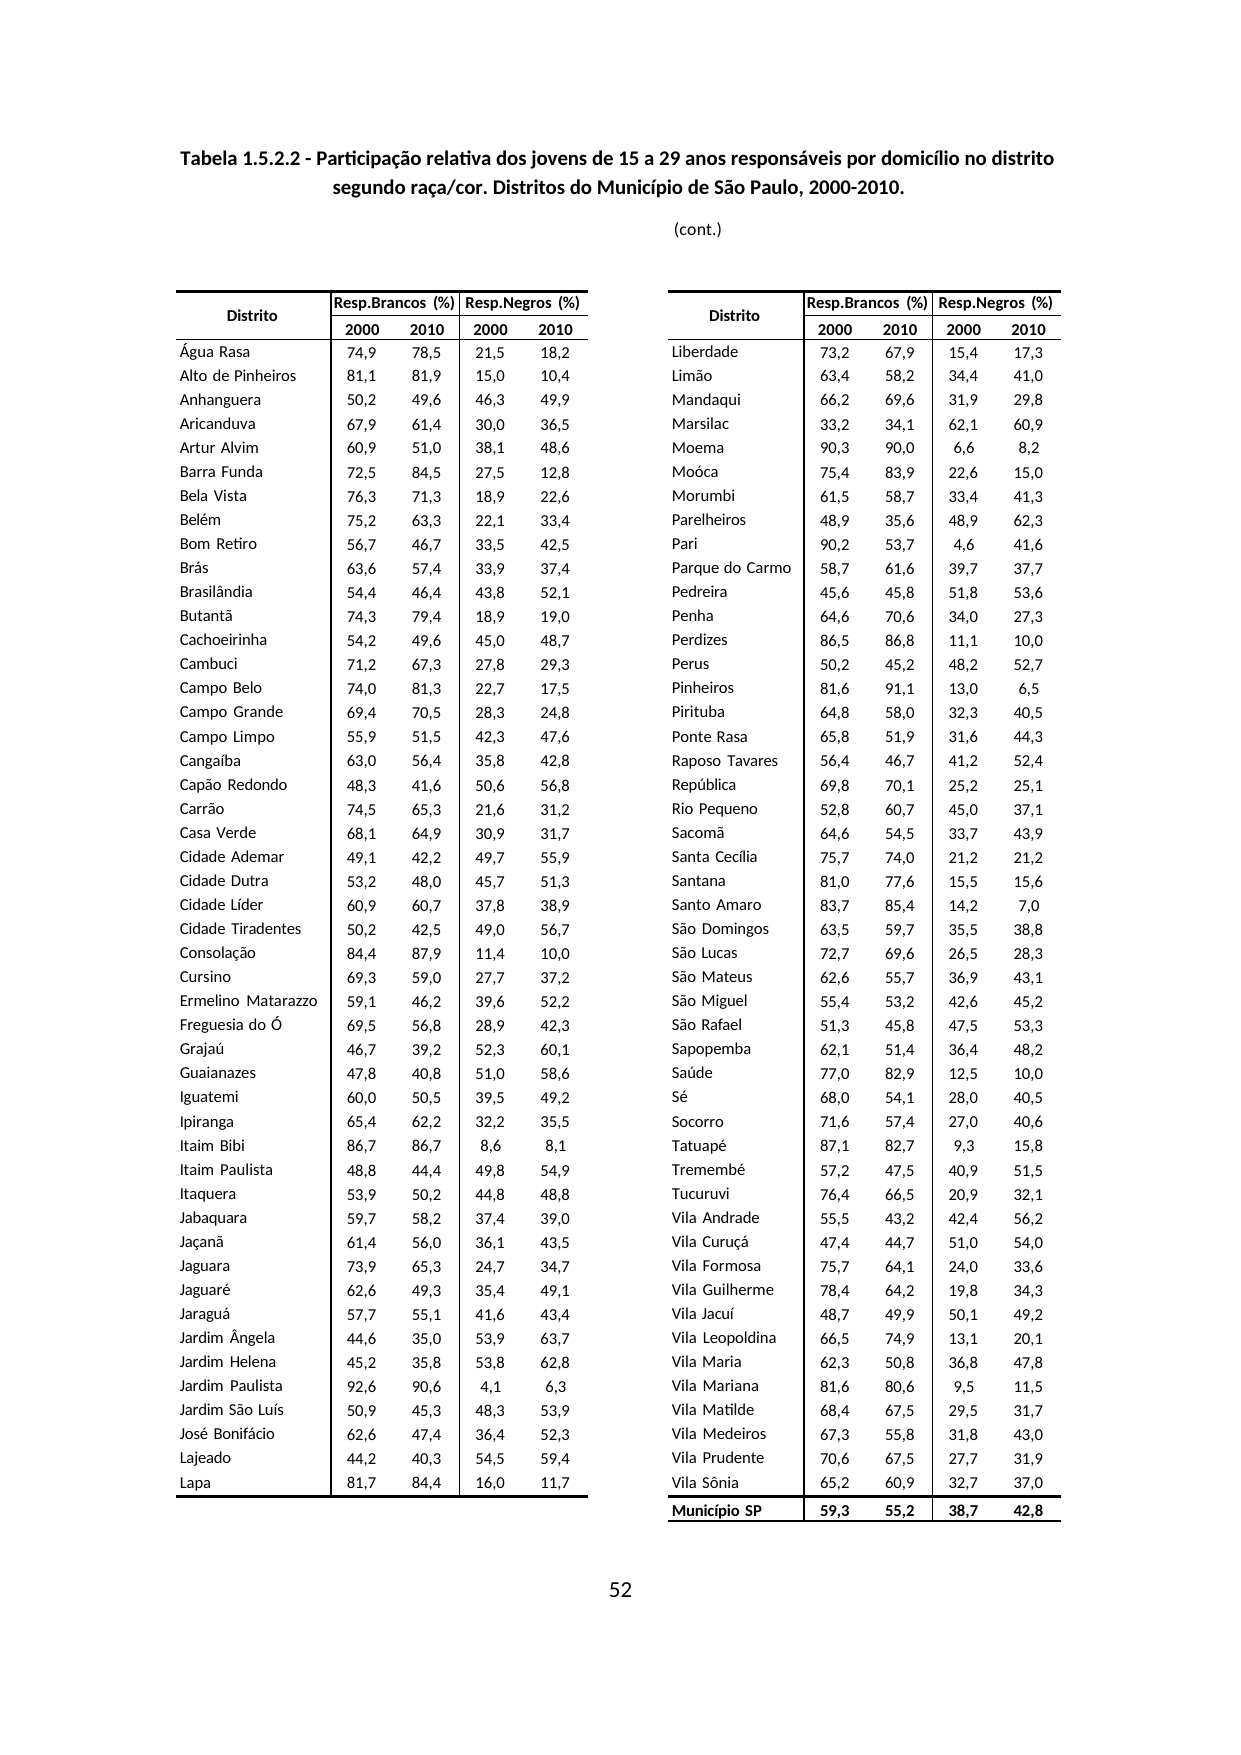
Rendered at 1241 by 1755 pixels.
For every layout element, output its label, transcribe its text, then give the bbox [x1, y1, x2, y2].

table_cell 51,8 [933, 581, 997, 605]
table_cell 16,0 [460, 1472, 524, 1495]
table_cell Vila Formosa [668, 1255, 803, 1279]
table_cell 11,5 [997, 1375, 1061, 1399]
table_cell 4,6 [933, 533, 997, 557]
table_cell São Lucas [668, 942, 803, 966]
table_cell 55,1 [395, 1303, 459, 1327]
table_cell 33,7 [933, 822, 997, 846]
table_cell 42,8 [524, 750, 588, 774]
table_cell 63,7 [524, 1327, 588, 1351]
table_cell Grajaú [176, 1039, 330, 1063]
table_cell Jardim Ângela [176, 1327, 330, 1351]
table_cell 32,2 [460, 1111, 524, 1135]
table_cell 45,8 [869, 1015, 932, 1038]
table_cell 35,5 [933, 918, 997, 942]
table_cell 48,9 [805, 509, 868, 533]
table_cell 50,6 [460, 774, 524, 798]
table_cell 37,7 [997, 557, 1061, 581]
table_cell Freguesia do Ó [176, 1015, 330, 1038]
table_cell 80,6 [869, 1375, 932, 1399]
table_cell 42,5 [524, 533, 588, 557]
table_cell Penha [668, 605, 803, 629]
table_cell 45,3 [395, 1400, 459, 1423]
table_cell 76,4 [805, 1183, 868, 1207]
table_cell 74,5 [332, 798, 395, 822]
table_cell 50,2 [332, 918, 395, 942]
table_cell 29,8 [997, 389, 1061, 413]
table_cell Sapopemba [668, 1039, 803, 1063]
table_cell 4,1 [460, 1375, 524, 1399]
table_cell 86,7 [332, 1135, 395, 1159]
table_cell 46,7 [332, 1039, 395, 1063]
table_cell 90,6 [395, 1375, 459, 1399]
table_cell 41,6 [460, 1303, 524, 1327]
table_cell 41,2 [933, 750, 997, 774]
table_cell Jardim São Luís [176, 1400, 330, 1423]
table_cell 69,3 [332, 966, 395, 990]
table_cell 37,4 [524, 557, 588, 581]
table_cell 45,7 [460, 870, 524, 894]
table_header Distrito [176, 293, 330, 339]
table_cell 38,9 [524, 894, 588, 918]
table_cell 27,3 [997, 605, 1061, 629]
table_cell 14,2 [933, 894, 997, 918]
table_cell 65,3 [395, 1255, 459, 1279]
table_cell 56,8 [524, 774, 588, 798]
table_header Resp.Brancos (%) [332, 293, 459, 315]
table_cell 86,8 [869, 630, 932, 653]
table_cell 46,4 [395, 581, 459, 605]
table_cell 75,7 [805, 1255, 868, 1279]
table_cell 42,6 [933, 990, 997, 1014]
table_cell 48,3 [332, 774, 395, 798]
table_cell 76,3 [332, 485, 395, 509]
table_cell 58,2 [395, 1207, 459, 1231]
table_cell 66,2 [805, 389, 868, 413]
table_cell 24,0 [933, 1255, 997, 1279]
table_cell Vila Jacuí [668, 1303, 803, 1327]
table_cell Vila Maria [668, 1351, 803, 1375]
table_cell 2010 [524, 316, 588, 339]
table_cell 77,6 [869, 870, 932, 894]
table_cell 59,7 [869, 918, 932, 942]
table_cell 2000 [933, 316, 997, 339]
table_cell Lapa [176, 1472, 330, 1495]
table_cell Pinheiros [668, 678, 803, 702]
table_cell Bela Vista [176, 485, 330, 509]
table_cell 27,8 [460, 654, 524, 678]
table_cell Cidade Dutra [176, 870, 330, 894]
table_cell Cursino [176, 966, 330, 990]
table_cell 51,5 [997, 1159, 1061, 1183]
table_cell 49,6 [395, 630, 459, 653]
table_cell 28,3 [997, 942, 1061, 966]
table_cell 29,5 [933, 1400, 997, 1423]
table_cell 56,4 [395, 750, 459, 774]
table_cell 64,8 [805, 702, 868, 726]
table_cell 71,6 [805, 1111, 868, 1135]
table_cell 92,6 [332, 1375, 395, 1399]
table_cell 81,9 [395, 365, 459, 389]
table_cell 41,0 [997, 365, 1061, 389]
table_cell 77,0 [805, 1063, 868, 1087]
table_cell Itaim Bibi [176, 1135, 330, 1159]
table_cell 36,1 [460, 1231, 524, 1255]
table_cell 85,4 [869, 894, 932, 918]
table_cell 10,0 [997, 630, 1061, 653]
table_cell 68,4 [805, 1400, 868, 1423]
table_cell 38,1 [460, 437, 524, 461]
table_cell 67,5 [869, 1448, 932, 1472]
table_cell Carrão [176, 798, 330, 822]
table_cell Campo Belo [176, 678, 330, 702]
table_cell 78,5 [395, 340, 459, 365]
table_cell 44,4 [395, 1159, 459, 1183]
table_cell 64,6 [805, 605, 868, 629]
table_cell 40,3 [395, 1448, 459, 1472]
table_cell 51,0 [460, 1063, 524, 1087]
table_cell 50,8 [869, 1351, 932, 1375]
table_cell 43,2 [869, 1207, 932, 1231]
table_cell 62,2 [395, 1111, 459, 1135]
table_cell 59,4 [524, 1448, 588, 1472]
table_cell 34,4 [933, 365, 997, 389]
table_cell Vila Curuçá [668, 1231, 803, 1255]
table_cell 75,2 [332, 509, 395, 533]
table_cell Jardim Helena [176, 1351, 330, 1375]
table_cell 17,5 [524, 678, 588, 702]
table_cell 24,8 [524, 702, 588, 726]
table_cell 33,4 [524, 509, 588, 533]
table_cell 56,2 [997, 1207, 1061, 1231]
table_cell 51,3 [524, 870, 588, 894]
table_cell 28,9 [460, 1015, 524, 1038]
table_cell 31,7 [997, 1400, 1061, 1423]
table_cell 70,6 [805, 1448, 868, 1472]
table_cell Cambuci [176, 654, 330, 678]
table_cell 81,1 [332, 365, 395, 389]
table_cell 63,3 [395, 509, 459, 533]
table_cell 49,0 [460, 918, 524, 942]
table_cell 35,0 [395, 1327, 459, 1351]
table_cell 9,3 [933, 1135, 997, 1159]
table_cell 67,9 [869, 340, 932, 365]
table_cell 52,1 [524, 581, 588, 605]
table_cell 50,1 [933, 1303, 997, 1327]
table_cell 81,7 [332, 1472, 395, 1495]
table_cell Brás [176, 557, 330, 581]
table_cell 35,8 [395, 1351, 459, 1375]
table_cell 58,0 [869, 702, 932, 726]
table_cell 44,7 [869, 1231, 932, 1255]
table_cell 37,0 [997, 1472, 1061, 1495]
table_cell 56,7 [332, 533, 395, 557]
table_cell 54,9 [524, 1159, 588, 1183]
table_cell 60,7 [869, 798, 932, 822]
table_cell 47,6 [524, 726, 588, 750]
table_cell 48,2 [997, 1039, 1061, 1063]
table_cell Guaianazes [176, 1063, 330, 1087]
table_cell 24,7 [460, 1255, 524, 1279]
table_cell 49,2 [997, 1303, 1061, 1327]
table_cell 34,3 [997, 1279, 1061, 1303]
table_cell 52,8 [805, 798, 868, 822]
table_cell 18,2 [524, 340, 588, 365]
table_cell 74,0 [869, 846, 932, 870]
table_cell Alto de Pinheiros [176, 365, 330, 389]
table_cell 63,0 [332, 750, 395, 774]
table_cell 40,6 [997, 1111, 1061, 1135]
table_cell 33,5 [460, 533, 524, 557]
table_cell 81,6 [805, 678, 868, 702]
text Tabela 1.5.2.2 - Participação relativa dos jovens de 15 a 29 anos responsáveis por domicílio no distrito segundo raça/cor. Distritos do Município de São Paulo, 2000-2010. [180, 145, 1074, 200]
table_cell Pirituba [668, 702, 803, 726]
table_cell 2000 [460, 316, 524, 339]
table_cell 72,7 [805, 942, 868, 966]
table_cell 15,0 [997, 461, 1061, 485]
table_cell 53,2 [332, 870, 395, 894]
table_cell 37,2 [524, 966, 588, 990]
table_cell Vila Matilde [668, 1400, 803, 1423]
table_cell 15,4 [933, 340, 997, 365]
table_cell 42,5 [395, 918, 459, 942]
table_cell 2010 [997, 316, 1061, 339]
table_cell Rio Pequeno [668, 798, 803, 822]
table_cell 47,4 [395, 1424, 459, 1448]
table_cell 54,0 [997, 1231, 1061, 1255]
table_cell 53,9 [524, 1400, 588, 1423]
table_cell Vila Prudente [668, 1448, 803, 1472]
table_cell 54,4 [332, 581, 395, 605]
table_cell Raposo Tavares [668, 750, 803, 774]
table_cell 2010 [869, 316, 932, 339]
table_cell 70,1 [869, 774, 932, 798]
table_cell 64,1 [869, 1255, 932, 1279]
table_cell 40,5 [997, 1087, 1061, 1111]
table_cell Jaçanã [176, 1231, 330, 1255]
table_cell 47,5 [869, 1159, 932, 1183]
table_cell 65,8 [805, 726, 868, 750]
table_cell 71,2 [332, 654, 395, 678]
table_cell 46,2 [395, 990, 459, 1014]
table_cell Cidade Ademar [176, 846, 330, 870]
table_cell 13,0 [933, 678, 997, 702]
table_cell 43,4 [524, 1303, 588, 1327]
table_cell 43,9 [997, 822, 1061, 846]
table_cell 56,4 [805, 750, 868, 774]
table_cell 22,6 [524, 485, 588, 509]
table_cell 60,9 [332, 437, 395, 461]
table_cell 42,3 [460, 726, 524, 750]
table_cell 52,2 [524, 990, 588, 1014]
table_cell Belém [176, 509, 330, 533]
table_cell 28,0 [933, 1087, 997, 1111]
table_cell 42,2 [395, 846, 459, 870]
table_cell 36,4 [933, 1039, 997, 1063]
table_cell 33,6 [997, 1255, 1061, 1279]
table_cell 34,7 [524, 1255, 588, 1279]
table_cell 43,1 [997, 966, 1061, 990]
table_cell 62,3 [997, 509, 1061, 533]
table_cell 22,1 [460, 509, 524, 533]
table_cell 46,7 [869, 750, 932, 774]
table_cell 6,6 [933, 437, 997, 461]
table_cell Itaquera [176, 1183, 330, 1207]
table_cell 83,7 [805, 894, 868, 918]
table_cell 48,8 [524, 1183, 588, 1207]
table_cell Município SP [668, 1498, 803, 1520]
table_cell 57,2 [805, 1159, 868, 1183]
table_cell 55,4 [805, 990, 868, 1014]
table_cell 37,1 [997, 798, 1061, 822]
table_cell 49,3 [395, 1279, 459, 1303]
table_cell 17,3 [997, 340, 1061, 365]
table_cell 62,3 [805, 1351, 868, 1375]
table_cell 31,9 [933, 389, 997, 413]
table_cell 38,7 [933, 1498, 997, 1520]
table_cell 60,7 [395, 894, 459, 918]
table_cell 66,5 [805, 1327, 868, 1351]
table_cell São Rafael [668, 1015, 803, 1038]
table_cell 41,6 [997, 533, 1061, 557]
table_cell 25,1 [997, 774, 1061, 798]
table_cell 50,5 [395, 1087, 459, 1111]
table_cell Lajeado [176, 1448, 330, 1472]
table_cell 74,0 [332, 678, 395, 702]
table_cell 55,9 [332, 726, 395, 750]
table_cell Cidade Tiradentes [176, 918, 330, 942]
table_cell 75,7 [805, 846, 868, 870]
table_cell 49,9 [524, 389, 588, 413]
table_cell 42,8 [997, 1498, 1061, 1520]
table_cell 10,4 [524, 365, 588, 389]
table_cell 31,6 [933, 726, 997, 750]
table_cell 8,6 [460, 1135, 524, 1159]
table_cell 36,4 [460, 1424, 524, 1448]
table_cell 48,7 [805, 1303, 868, 1327]
table_cell Cidade Líder [176, 894, 330, 918]
table_cell 62,8 [524, 1351, 588, 1375]
table_cell 63,6 [332, 557, 395, 581]
table_cell 72,5 [332, 461, 395, 485]
table_cell 56,7 [524, 918, 588, 942]
table_cell 50,9 [332, 1400, 395, 1423]
table_cell Vila Leopoldina [668, 1327, 803, 1351]
table_cell Jaguaré [176, 1279, 330, 1303]
table_cell 74,9 [332, 340, 395, 365]
table_cell 52,7 [997, 654, 1061, 678]
table_cell 21,5 [460, 340, 524, 365]
table_cell Tucuruvi [668, 1183, 803, 1207]
table_cell 69,6 [869, 389, 932, 413]
table_cell 10,0 [997, 1063, 1061, 1087]
table_cell 69,6 [869, 942, 932, 966]
table_cell 44,8 [460, 1183, 524, 1207]
table_cell Ipiranga [176, 1111, 330, 1135]
table_cell Vila Andrade [668, 1207, 803, 1231]
table_cell 32,7 [933, 1472, 997, 1495]
table_cell 64,9 [395, 822, 459, 846]
table_cell 20,1 [997, 1327, 1061, 1351]
table_cell 69,4 [332, 702, 395, 726]
table_header Resp.Negros (%) [460, 293, 588, 315]
table_cell 67,9 [332, 413, 395, 437]
table_header Distrito [668, 293, 803, 339]
table_cell 64,6 [805, 822, 868, 846]
table_cell 54,2 [332, 630, 395, 653]
table_cell 43,5 [524, 1231, 588, 1255]
table_cell 9,5 [933, 1375, 997, 1399]
table_cell 21,2 [933, 846, 997, 870]
table_cell 67,5 [869, 1400, 932, 1423]
table_cell Tremembé [668, 1159, 803, 1183]
table_cell 68,0 [805, 1087, 868, 1111]
table_cell 45,6 [805, 581, 868, 605]
table_cell 44,6 [332, 1327, 395, 1351]
table_cell 32,3 [933, 702, 997, 726]
table_cell 26,5 [933, 942, 997, 966]
table_cell 82,9 [869, 1063, 932, 1087]
table_cell Sé [668, 1087, 803, 1111]
table_cell 60,9 [869, 1472, 932, 1495]
table_cell República [668, 774, 803, 798]
table_cell 90,2 [805, 533, 868, 557]
table_cell 71,3 [395, 485, 459, 509]
table_cell 19,8 [933, 1279, 997, 1303]
table_cell 27,7 [460, 966, 524, 990]
table_cell 75,4 [805, 461, 868, 485]
table_cell Casa Verde [176, 822, 330, 846]
table_cell 84,4 [395, 1472, 459, 1495]
table_cell Jaguara [176, 1255, 330, 1279]
table_cell 81,6 [805, 1375, 868, 1399]
table_cell 58,7 [805, 557, 868, 581]
table_cell 31,7 [524, 822, 588, 846]
table_cell 46,7 [395, 533, 459, 557]
table_cell 35,4 [460, 1279, 524, 1303]
table_cell 52,3 [524, 1424, 588, 1448]
table_cell 47,8 [332, 1063, 395, 1087]
table_cell 49,1 [524, 1279, 588, 1303]
table_cell Ponte Rasa [668, 726, 803, 750]
table_header Resp.Negros (%) [933, 293, 1061, 315]
table_cell Vila Sônia [668, 1472, 803, 1495]
table_cell Jardim Paulista [176, 1375, 330, 1399]
table_cell 31,9 [997, 1448, 1061, 1472]
table_cell 41,6 [395, 774, 459, 798]
table_cell 53,3 [997, 1015, 1061, 1038]
table_cell 39,7 [933, 557, 997, 581]
table_cell 40,8 [395, 1063, 459, 1087]
table_cell 48,7 [524, 630, 588, 653]
text (cont.) [486, 218, 909, 240]
table_cell 39,2 [395, 1039, 459, 1063]
table_cell 62,6 [805, 966, 868, 990]
table_cell 61,5 [805, 485, 868, 509]
table_cell 47,4 [805, 1231, 868, 1255]
table_cell 65,3 [395, 798, 459, 822]
table_cell 13,1 [933, 1327, 997, 1351]
table_cell 49,8 [460, 1159, 524, 1183]
table_cell 15,6 [997, 870, 1061, 894]
table_cell 45,2 [869, 654, 932, 678]
table_cell 45,0 [933, 798, 997, 822]
table_cell 49,7 [460, 846, 524, 870]
table_cell Parelheiros [668, 509, 803, 533]
table_cell Bom Retiro [176, 533, 330, 557]
table_cell 40,9 [933, 1159, 997, 1183]
table_cell 53,9 [460, 1327, 524, 1351]
table_cell Perus [668, 654, 803, 678]
table_cell São Miguel [668, 990, 803, 1014]
table_cell Anhanguera [176, 389, 330, 413]
table_cell 36,9 [933, 966, 997, 990]
table_cell Jaraguá [176, 1303, 330, 1327]
table_cell 55,2 [869, 1498, 932, 1520]
table_cell 50,2 [332, 389, 395, 413]
table_cell 57,7 [332, 1303, 395, 1327]
table_cell Marsilac [668, 413, 803, 437]
table_cell 39,5 [460, 1087, 524, 1111]
table_cell 40,5 [997, 702, 1061, 726]
table_header Resp.Brancos (%) [805, 293, 932, 315]
table_cell 69,8 [805, 774, 868, 798]
table_cell 55,7 [869, 966, 932, 990]
table_cell 39,6 [460, 990, 524, 1014]
table_cell 2010 [395, 316, 459, 339]
table_cell 30,0 [460, 413, 524, 437]
table_cell Brasilândia [176, 581, 330, 605]
table_cell 49,6 [395, 389, 459, 413]
table_cell 22,6 [933, 461, 997, 485]
table_cell 91,1 [869, 678, 932, 702]
table_cell 60,9 [332, 894, 395, 918]
table_cell 59,0 [395, 966, 459, 990]
table_cell 55,8 [869, 1424, 932, 1448]
table_cell 33,2 [805, 413, 868, 437]
table_cell 10,0 [524, 942, 588, 966]
table_cell Iguatemi [176, 1087, 330, 1111]
table_cell 8,2 [997, 437, 1061, 461]
table_cell 45,2 [332, 1351, 395, 1375]
table_cell Campo Grande [176, 702, 330, 726]
table_cell Pedreira [668, 581, 803, 605]
table_cell 43,8 [460, 581, 524, 605]
table_cell Água Rasa [176, 340, 330, 365]
table_cell 22,7 [460, 678, 524, 702]
table_cell 62,1 [933, 413, 997, 437]
table_cell Itaim Paulista [176, 1159, 330, 1183]
table_cell 61,6 [869, 557, 932, 581]
table_cell Parque do Carmo [668, 557, 803, 581]
table_cell 33,9 [460, 557, 524, 581]
table_cell 52,4 [997, 750, 1061, 774]
table_cell 37,8 [460, 894, 524, 918]
table_cell 49,9 [869, 1303, 932, 1327]
table_cell 51,9 [869, 726, 932, 750]
table_cell 53,8 [460, 1351, 524, 1375]
table_cell 11,4 [460, 942, 524, 966]
table_cell 11,1 [933, 630, 997, 653]
table_cell Cangaíba [176, 750, 330, 774]
table_cell 12,5 [933, 1063, 997, 1087]
table_cell 15,8 [997, 1135, 1061, 1159]
table_cell 59,1 [332, 990, 395, 1014]
table_cell Sacomã [668, 822, 803, 846]
table_cell 63,5 [805, 918, 868, 942]
table_cell Morumbi [668, 485, 803, 509]
table_cell 20,9 [933, 1183, 997, 1207]
table_cell 68,1 [332, 822, 395, 846]
table_cell 58,7 [869, 485, 932, 509]
table_cell 84,5 [395, 461, 459, 485]
table_cell 90,0 [869, 437, 932, 461]
table_cell 44,2 [332, 1448, 395, 1472]
table_cell 60,1 [524, 1039, 588, 1063]
table_cell 25,2 [933, 774, 997, 798]
table_cell Cachoeirinha [176, 630, 330, 653]
table_cell 42,3 [524, 1015, 588, 1038]
table_cell Vila Guilherme [668, 1279, 803, 1303]
table_cell 6,3 [524, 1375, 588, 1399]
table_cell Artur Alvim [176, 437, 330, 461]
table_cell 54,1 [869, 1087, 932, 1111]
table_cell 61,4 [395, 413, 459, 437]
table_cell 51,4 [869, 1039, 932, 1063]
table_cell 74,9 [869, 1327, 932, 1351]
table_cell Mandaqui [668, 389, 803, 413]
table_cell 49,2 [524, 1087, 588, 1111]
table_cell 32,1 [997, 1183, 1061, 1207]
table_cell 30,9 [460, 822, 524, 846]
table_cell 7,0 [997, 894, 1061, 918]
table_cell 2000 [805, 316, 868, 339]
table_cell 19,0 [524, 605, 588, 629]
table_cell 60,0 [332, 1087, 395, 1111]
table_cell 8,1 [524, 1135, 588, 1159]
table_cell 47,8 [997, 1351, 1061, 1375]
table_cell 50,2 [395, 1183, 459, 1207]
table_cell 41,3 [997, 485, 1061, 509]
table_cell São Mateus [668, 966, 803, 990]
table_cell Vila Mariana [668, 1375, 803, 1399]
table_cell 15,0 [460, 365, 524, 389]
table_cell 83,9 [869, 461, 932, 485]
table_cell 81,3 [395, 678, 459, 702]
table_cell 86,7 [395, 1135, 459, 1159]
table_cell Tatuapé [668, 1135, 803, 1159]
table_cell 64,2 [869, 1279, 932, 1303]
table_cell 15,5 [933, 870, 997, 894]
table_cell 56,8 [395, 1015, 459, 1038]
table_cell São Domingos [668, 918, 803, 942]
table_cell 53,9 [332, 1183, 395, 1207]
table_cell Barra Funda [176, 461, 330, 485]
table_cell 62,6 [332, 1279, 395, 1303]
table_cell Limão [668, 365, 803, 389]
table_cell 36,5 [524, 413, 588, 437]
table_cell 87,1 [805, 1135, 868, 1159]
table_cell 37,4 [460, 1207, 524, 1231]
table_cell Jabaquara [176, 1207, 330, 1231]
table_cell 73,9 [332, 1255, 395, 1279]
table_cell 57,4 [869, 1111, 932, 1135]
table_cell 50,2 [805, 654, 868, 678]
table_cell 54,5 [460, 1448, 524, 1472]
table_cell 70,5 [395, 702, 459, 726]
table_cell 31,2 [524, 798, 588, 822]
table_cell 67,3 [805, 1424, 868, 1448]
table_cell 53,6 [997, 581, 1061, 605]
table_cell 54,5 [869, 822, 932, 846]
table_cell 82,7 [869, 1135, 932, 1159]
table_cell 18,9 [460, 605, 524, 629]
table_cell 48,8 [332, 1159, 395, 1183]
table_cell 81,0 [805, 870, 868, 894]
table_cell 66,5 [869, 1183, 932, 1207]
table_cell 45,8 [869, 581, 932, 605]
table_cell 61,4 [332, 1231, 395, 1255]
table_cell 48,3 [460, 1400, 524, 1423]
table_cell 52,3 [460, 1039, 524, 1063]
table_cell 65,2 [805, 1472, 868, 1495]
table_cell 62,6 [332, 1424, 395, 1448]
table_cell 27,5 [460, 461, 524, 485]
table_cell 53,7 [869, 533, 932, 557]
table_cell 65,4 [332, 1111, 395, 1135]
table_cell 51,0 [933, 1231, 997, 1255]
table_cell 58,2 [869, 365, 932, 389]
table_cell José Bonifácio [176, 1424, 330, 1448]
table_cell 90,3 [805, 437, 868, 461]
table_cell Perdizes [668, 630, 803, 653]
table_cell Vila Medeiros [668, 1424, 803, 1448]
table_cell 62,1 [805, 1039, 868, 1063]
table_cell 21,6 [460, 798, 524, 822]
table_cell 78,4 [805, 1279, 868, 1303]
table_cell 34,1 [869, 413, 932, 437]
table_cell 45,2 [997, 990, 1061, 1014]
table_cell Consolação [176, 942, 330, 966]
table_cell 48,2 [933, 654, 997, 678]
table_cell 21,2 [997, 846, 1061, 870]
table_cell 57,4 [395, 557, 459, 581]
table_cell 53,2 [869, 990, 932, 1014]
table_cell Socorro [668, 1111, 803, 1135]
table_cell 60,9 [997, 413, 1061, 437]
table_cell Saúde [668, 1063, 803, 1087]
table_cell Santo Amaro [668, 894, 803, 918]
table_cell 45,0 [460, 630, 524, 653]
table_cell 33,4 [933, 485, 997, 509]
table_cell 35,6 [869, 509, 932, 533]
table_cell 27,0 [933, 1111, 997, 1135]
table_cell 18,9 [460, 485, 524, 509]
table_cell 55,9 [524, 846, 588, 870]
table_cell 47,5 [933, 1015, 997, 1038]
table_cell 6,5 [997, 678, 1061, 702]
table_cell Campo Limpo [176, 726, 330, 750]
table_cell 74,3 [332, 605, 395, 629]
table_cell 43,0 [997, 1424, 1061, 1448]
table_cell 67,3 [395, 654, 459, 678]
table_cell 48,0 [395, 870, 459, 894]
table_cell 51,0 [395, 437, 459, 461]
table_cell Moema [668, 437, 803, 461]
table_cell 31,8 [933, 1424, 997, 1448]
table_cell 70,6 [869, 605, 932, 629]
table_cell 56,0 [395, 1231, 459, 1255]
table_cell 46,3 [460, 389, 524, 413]
table_cell Pari [668, 533, 803, 557]
table_cell 59,7 [332, 1207, 395, 1231]
table_cell 11,7 [524, 1472, 588, 1495]
table_cell 39,0 [524, 1207, 588, 1231]
table_cell 58,6 [524, 1063, 588, 1087]
table_cell 27,7 [933, 1448, 997, 1472]
table_cell 48,6 [524, 437, 588, 461]
table_cell 87,9 [395, 942, 459, 966]
table_cell 34,0 [933, 605, 997, 629]
table_cell Capão Redondo [176, 774, 330, 798]
table_cell 48,9 [933, 509, 997, 533]
table_cell 63,4 [805, 365, 868, 389]
table_cell 35,5 [524, 1111, 588, 1135]
table_cell 28,3 [460, 702, 524, 726]
table_cell 38,8 [997, 918, 1061, 942]
table_cell 42,4 [933, 1207, 997, 1231]
table_cell Aricanduva [176, 413, 330, 437]
table_cell Ermelino Matarazzo [176, 990, 330, 1014]
table_cell 51,3 [805, 1015, 868, 1038]
table_cell 59,3 [805, 1498, 868, 1520]
table_cell Butantã [176, 605, 330, 629]
table_cell 49,1 [332, 846, 395, 870]
table_cell 69,5 [332, 1015, 395, 1038]
table_cell 12,8 [524, 461, 588, 485]
table_cell 44,3 [997, 726, 1061, 750]
table_cell Santa Cecília [668, 846, 803, 870]
table_cell Moóca [668, 461, 803, 485]
table_cell 35,8 [460, 750, 524, 774]
table_cell 51,5 [395, 726, 459, 750]
table_cell 55,5 [805, 1207, 868, 1231]
table_cell 73,2 [805, 340, 868, 365]
table_cell 2000 [332, 316, 395, 339]
table_cell Santana [668, 870, 803, 894]
table_cell 84,4 [332, 942, 395, 966]
table_cell Liberdade [668, 340, 803, 365]
table_cell 79,4 [395, 605, 459, 629]
table_cell 29,3 [524, 654, 588, 678]
table_cell 36,8 [933, 1351, 997, 1375]
table_cell 86,5 [805, 630, 868, 653]
